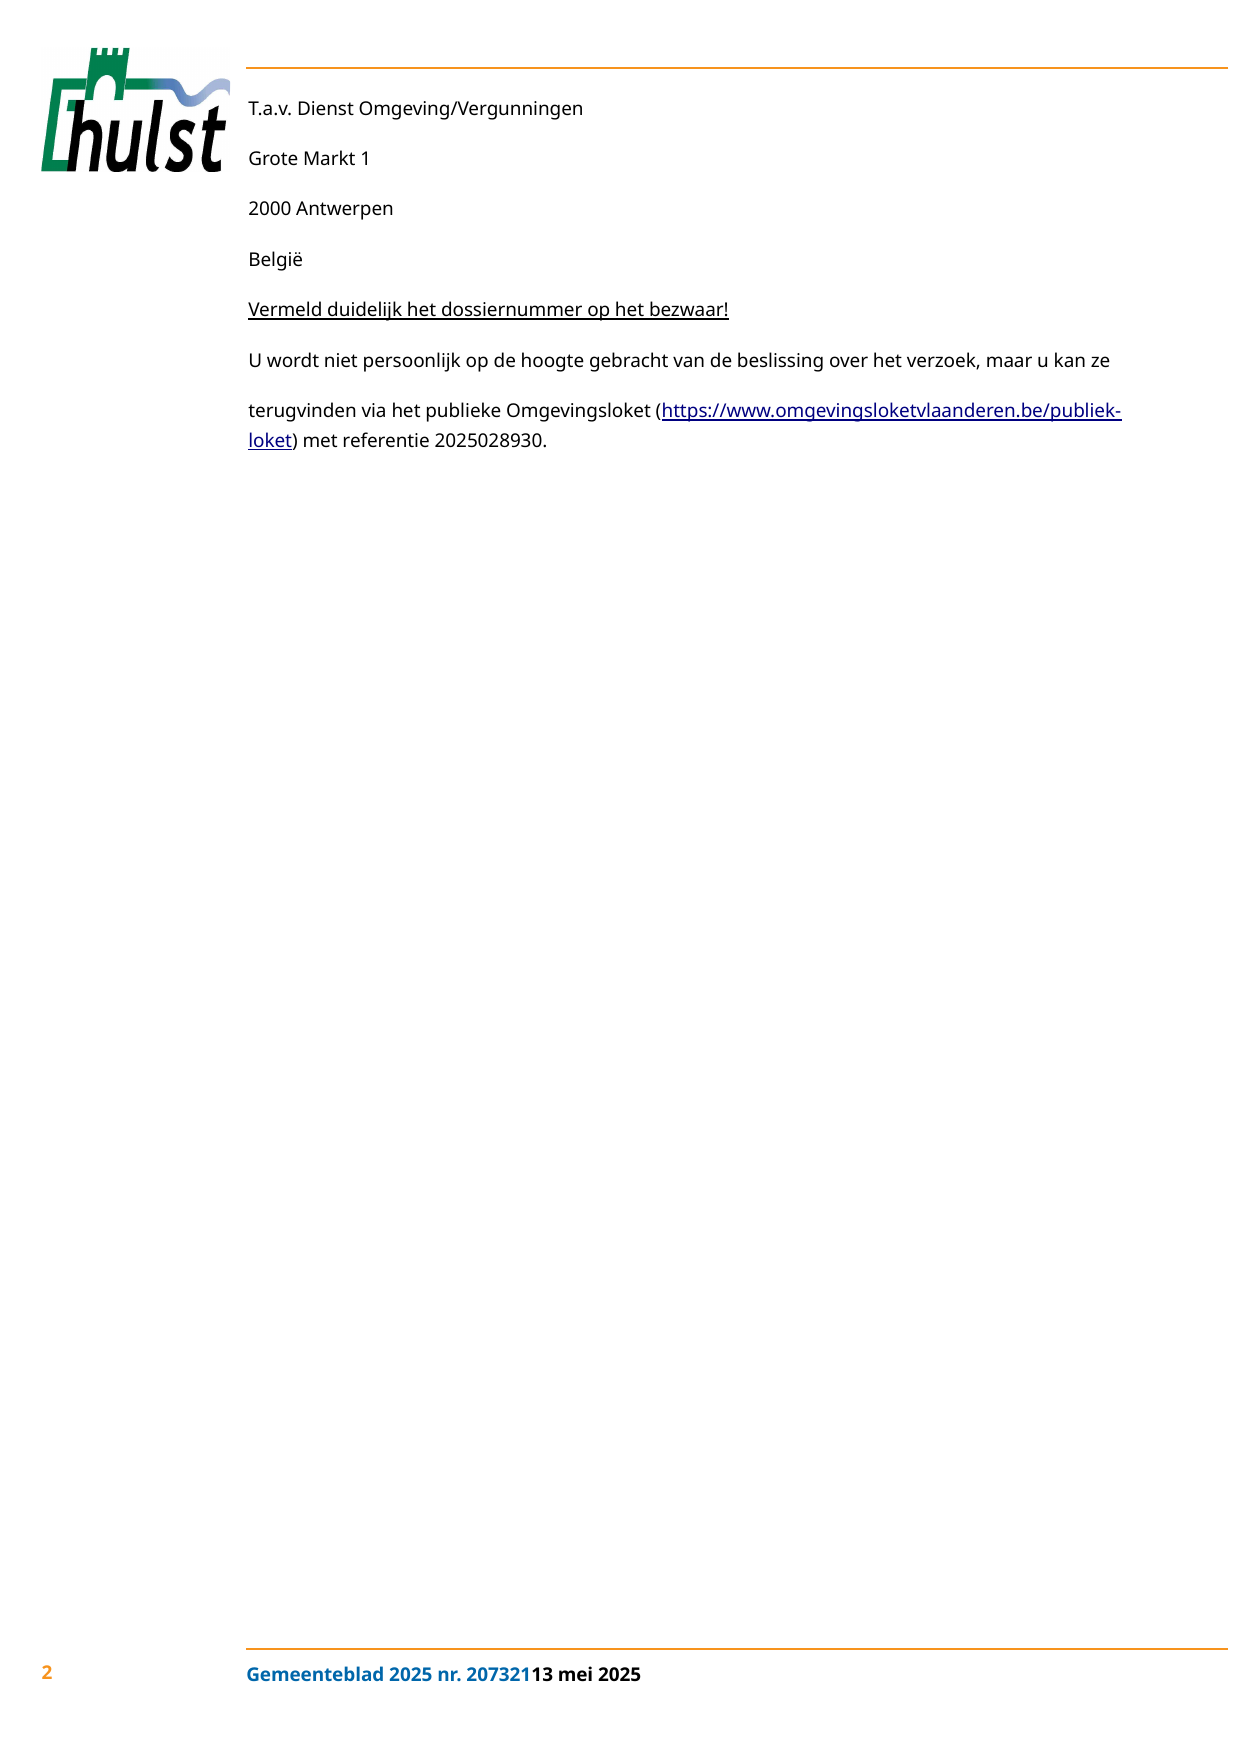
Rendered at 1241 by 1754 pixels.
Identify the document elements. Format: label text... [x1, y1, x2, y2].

picture [41, 47, 231, 172]
text T.a.v. Dienst Omgeving/Vergunningen [248, 95, 1152, 121]
text België [248, 246, 1152, 272]
text Grote Markt 1 [248, 145, 1152, 171]
text 2000 Antwerpen [248, 196, 1152, 221]
text U wordt niet persoonlijk op de hoogte gebracht van de beslissing over het verzoek, maar u kan ze [248, 347, 1152, 373]
text Vermeld duidelijk het dossiernummer op het bezwaar! [248, 296, 1152, 322]
text terugvinden via het publieke Omgevingsloket (https://www.omgevingsloketvlaanderen.be/publiek-loket) met referentie 2025028930. [248, 397, 1152, 453]
